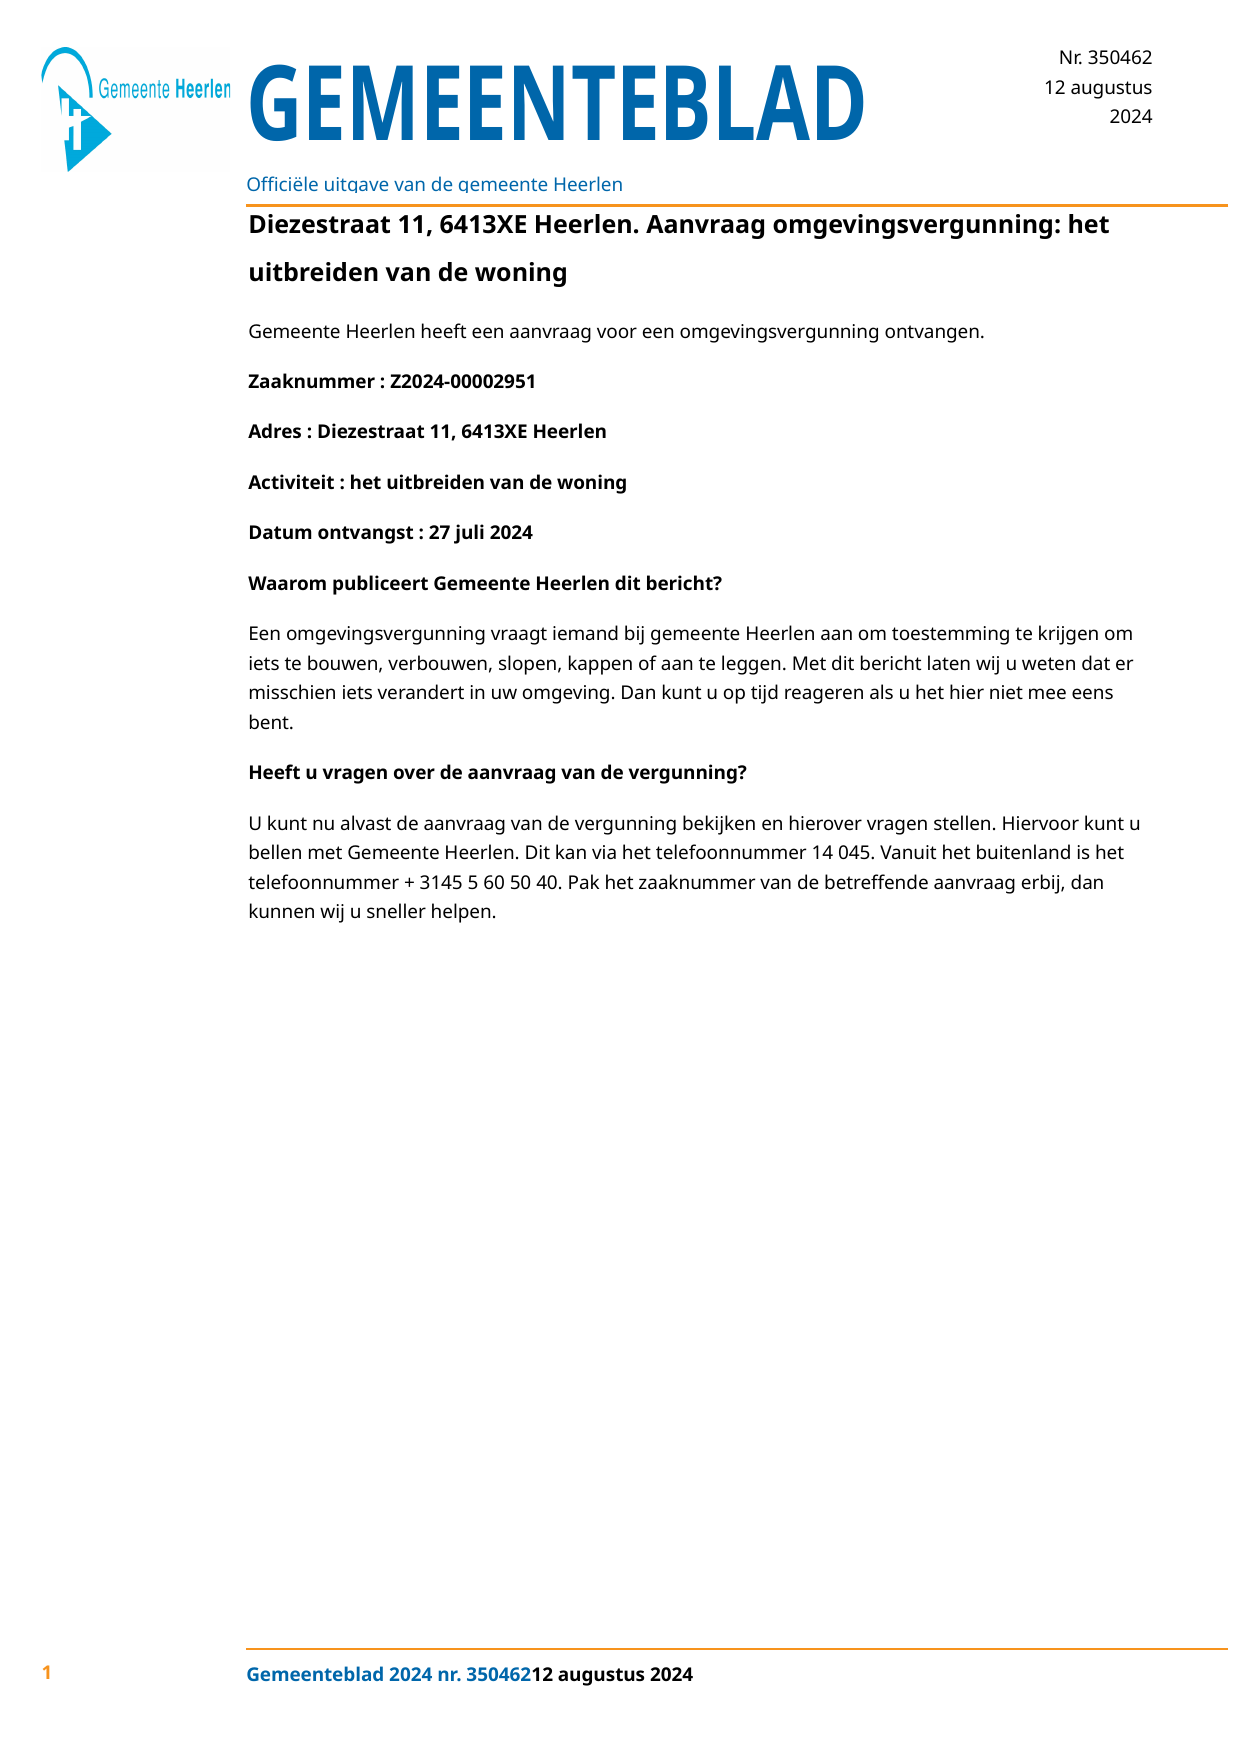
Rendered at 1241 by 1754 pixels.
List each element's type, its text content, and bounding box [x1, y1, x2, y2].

text Adres : Diezestraat 11, 6413XE Heerlen [248, 419, 1152, 444]
picture [41, 47, 231, 172]
text Heeft u vragen over de aanvraag van de vergunning? [248, 759, 1152, 785]
text Activiteit : het uitbreiden van de woning [248, 469, 1152, 495]
text Zaaknummer : Z2024-00002951 [248, 368, 1152, 394]
text Waarom publiceert Gemeente Heerlen dit bericht? [248, 570, 1152, 596]
text Datum ontvangst : 27 juli 2024 [248, 519, 1152, 545]
text Gemeente Heerlen heeft een aanvraag voor een omgevingsvergunning ontvangen. [248, 318, 1152, 344]
text U kunt nu alvast de aanvraag van de vergunning bekijken en hierover vragen stellen. Hiervoor kunt u bellen met Gemeente Heerlen. Dit kan via het telefoonnummer 14 045. Vanuit het buitenland is het telefoonnummer + 3145 5 60 50 40. Pak het zaaknummer van de betreffende aanvraag erbij, dan kunnen wij u sneller helpen. [248, 810, 1152, 924]
text Diezestraat 11, 6413XE Heerlen. Aanvraag omgevingsvergunning: het uitbreiden van de woning [248, 207, 1152, 288]
text Een omgevingsvergunning vraagt iemand bij gemeente Heerlen aan om toestemming te krijgen om iets te bouwen, verbouwen, slopen, kappen of aan te leggen. Met dit bericht laten wij u weten dat er misschien iets verandert in uw omgeving. Dan kunt u op tijd reageren als u het hier niet mee eens bent. [248, 620, 1152, 735]
picture [41, 47, 59, 70]
